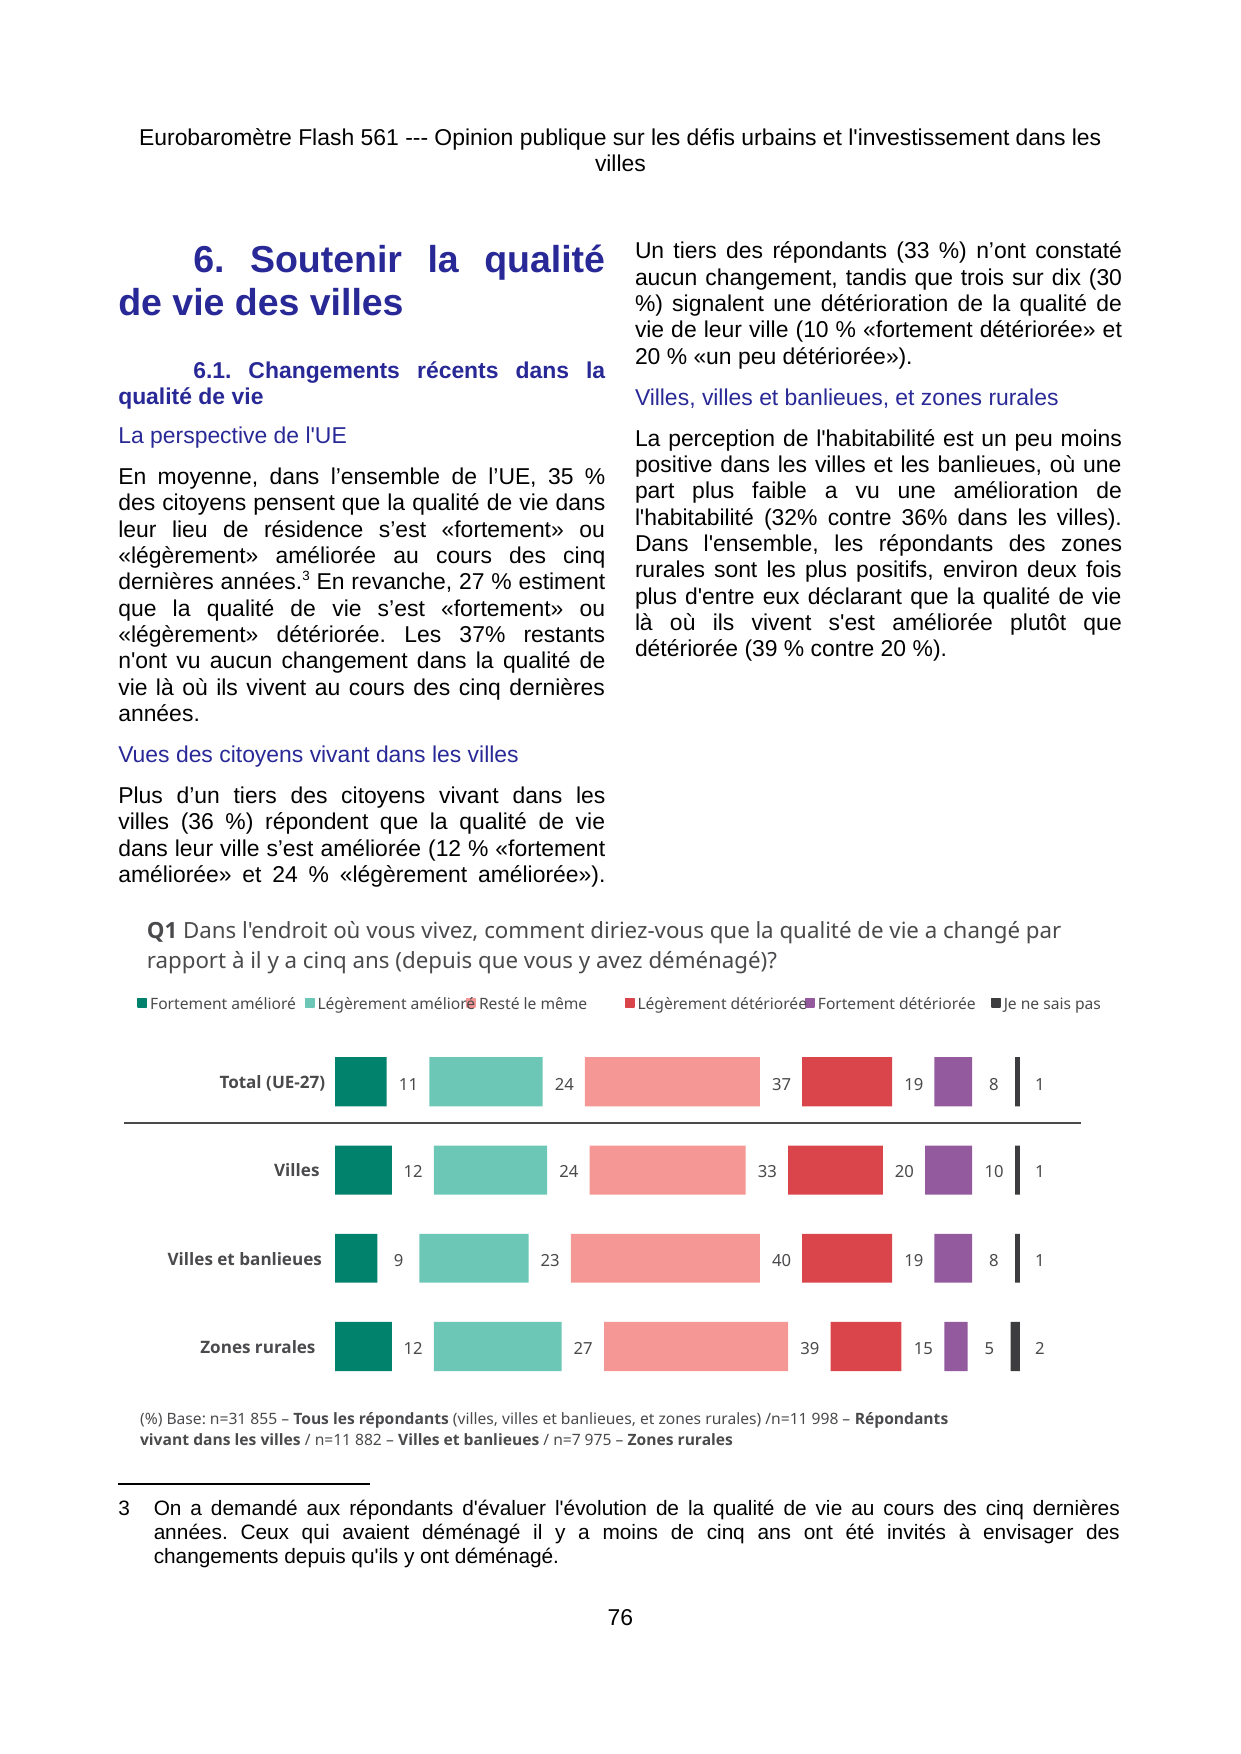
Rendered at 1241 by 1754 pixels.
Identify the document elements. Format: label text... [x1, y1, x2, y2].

subtitle 6. Soutenir la qualité de vie des villes [118, 237, 605, 323]
text La perspective de l'UE [118, 422, 605, 448]
text La perception de l'habitabilité est un peu moins positive dans les villes et les banlieues, où une part plus faible a vu une amélioration de l'habitabilité (32% contre 36% dans les villes). Dans l'ensemble, les répondants des zones rurales sont les plus positifs, environ deux fois plus d'entre eux déclarant que la qualité de vie là où ils vivent s'est améliorée plutôt que détériorée (39 % contre 20 %). [635, 424, 1122, 662]
text Un tiers des répondants (33 %) n’ont constaté aucun changement, tandis que trois sur dix (30 %) signalent une détérioration de la qualité de vie de leur ville (10 % «fortement détériorée» et 20 % «un peu détériorée»). [635, 237, 1122, 369]
text En moyenne, dans l’ensemble de l’UE, 35 % des citoyens pensent que la qualité de vie dans leur lieu de résidence s’est «fortement» ou «légèrement» améliorée au cours des cinq dernières années. En revanche, 27 % estiment que la qualité de vie s’est «fortement» ou «légèrement» détériorée. Les 37% restants n'ont vu aucun changement dans la qualité de vie là où ils vivent au cours des cinq dernières années. [118, 463, 605, 726]
text On a demandé aux répondants d'évaluer l'évolution de la qualité de vie au cours des cinq dernières années. Ceux qui avaient déménagé il y a moins de cinq ans ont été invités à envisager des changements depuis qu'ils y ont déménagé. [118, 1496, 1122, 1568]
text Vues des citoyens vivant dans les villes [118, 741, 605, 767]
text Plus d’un tiers des citoyens vivant dans les villes (36 %) répondent que la qualité de vie dans leur ville s’est améliorée (12 % «fortement améliorée» et 24 % «légèrement améliorée»). [118, 782, 605, 887]
text Villes, villes et banlieues, et zones rurales [635, 383, 1122, 410]
subtitle 6.1. Changements récents dans la qualité de vie [118, 357, 605, 409]
